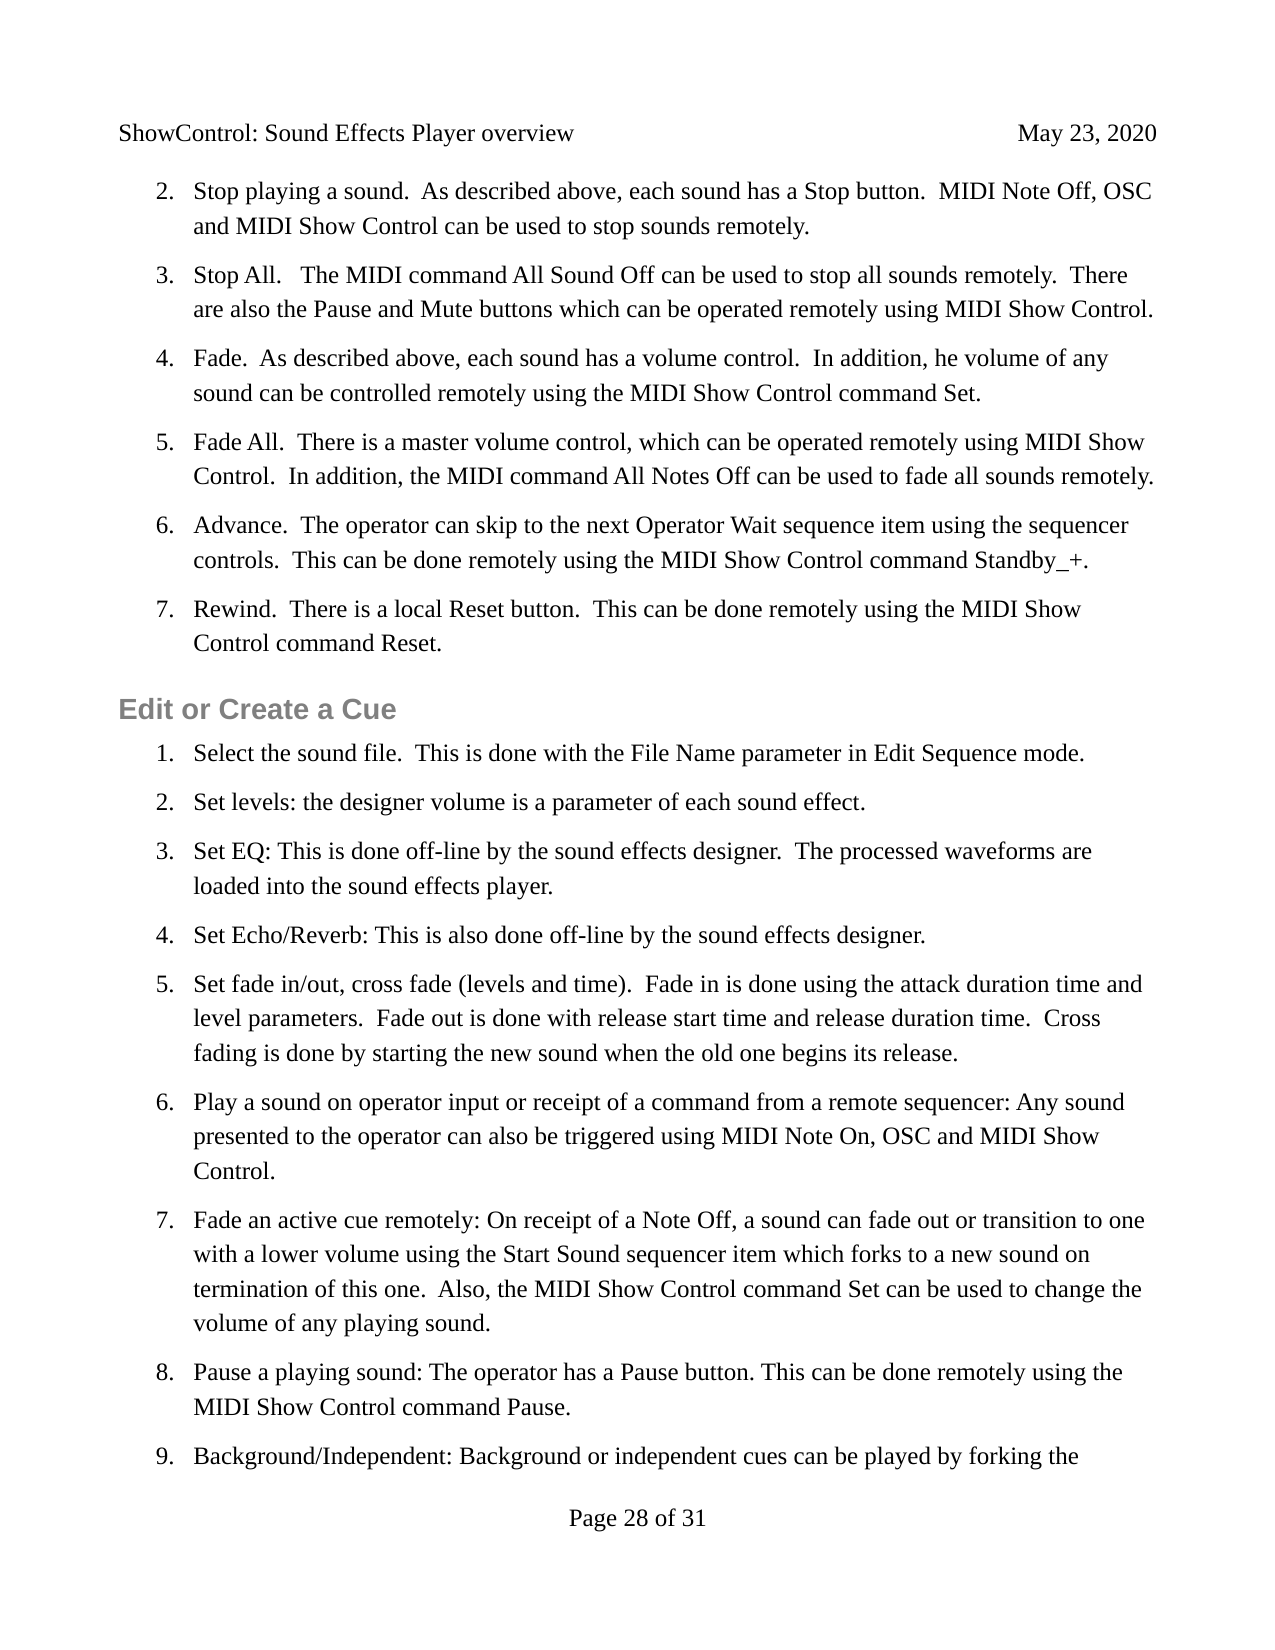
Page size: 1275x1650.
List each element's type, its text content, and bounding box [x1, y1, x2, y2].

list Set Echo/Reverb: This is also done off-line by the sound effects designer. [156, 920, 1157, 949]
list Fade. As described above, each sound has a volume control. In addition, he volume of any sound can be controlled remotely using the MIDI Show Control command Set. [156, 343, 1157, 407]
list Stop All. The MIDI command All Sound Off can be used to stop all sounds remotely. There are also the Pause and Mute buttons which can be operated remotely using MIDI Show Control. [156, 260, 1157, 323]
list Play a sound on operator input or receipt of a command from a remote sequencer: Any sound presented to the operator can also be triggered using MIDI Note On, OSC and MIDI Show Control. [156, 1087, 1157, 1185]
subtitle Edit or Create a Cue [118, 692, 1157, 726]
list Background/Independent: Background or independent cues can be played by forking the [156, 1441, 1157, 1470]
list Select the sound file. This is done with the File Name parameter in Edit Sequence mode. [156, 738, 1157, 767]
list Pause a playing sound: The operator has a Pause button. This can be done remotely using the MIDI Show Control command Pause. [156, 1357, 1157, 1421]
list Fade an active cue remotely: On receipt of a Note Off, a sound can fade out or transition to one with a lower volume using the Start Sound sequencer item which forks to a new sound on termination of this one. Also, the MIDI Show Control command Set can be used to change the volume of any playing sound. [156, 1205, 1157, 1337]
list Stop playing a sound. As described above, each sound has a Stop button. MIDI Note Off, OSC and MIDI Show Control can be used to stop sounds remotely. [156, 176, 1157, 239]
list Fade All. There is a master volume control, which can be operated remotely using MIDI Show Control. In addition, the MIDI command All Notes Off can be used to fade all sounds remotely. [156, 427, 1157, 490]
list Advance. The operator can skip to the next Operator Wait sequence item using the sequencer controls. This can be done remotely using the MIDI Show Control command Standby_+. [156, 511, 1157, 574]
list Set levels: the designer volume is a parameter of each sound effect. [156, 787, 1157, 816]
list Rewind. There is a local Reset button. This can be done remotely using the MIDI Show Control command Reset. [156, 594, 1157, 657]
list Set EQ: This is done off-line by the sound effects designer. The processed waveforms are loaded into the sound effects player. [156, 836, 1157, 899]
list Set fade in/out, cross fade (levels and time). Fade in is done using the attack duration time and level parameters. Fade out is done with release start time and release duration time. Cross fading is done by starting the new sound when the old one begins its release. [156, 969, 1157, 1067]
